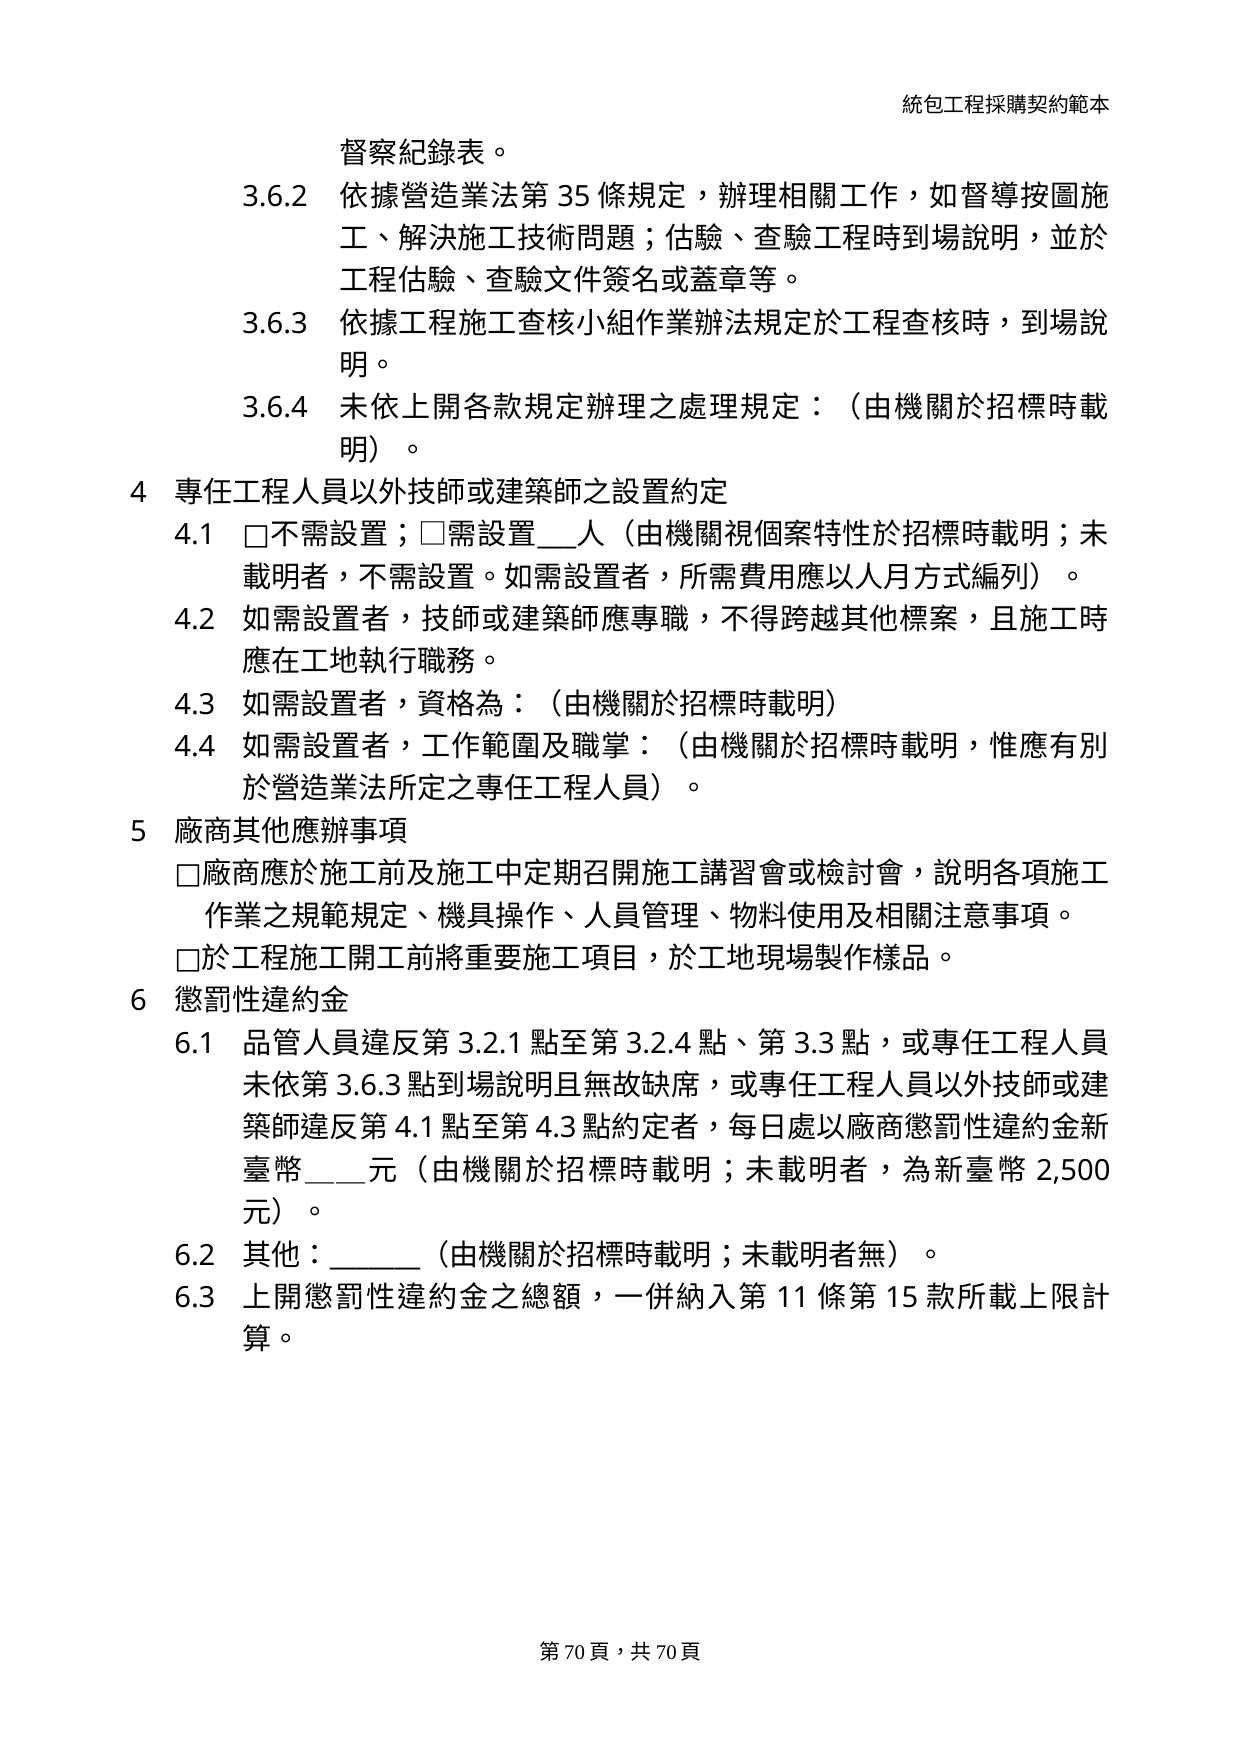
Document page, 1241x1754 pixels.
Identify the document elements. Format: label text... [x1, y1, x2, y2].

list 未依上開各款規定辦理之處理規定：（由機關於招標時載明）。 [242, 384, 1110, 468]
list 依據工程施工查核小組作業辦法規定於工程查核時，到場說明。 [242, 299, 1110, 384]
text □廠商應於施工前及施工中定期召開施工講習會或檢討會，說明各項施工作業之規範規定、機具操作、人員管理、物料使用及相關注意事項。 [174, 850, 1110, 934]
list 品管人員違反第3.2.1點至第3.2.4點、第3.3點，或專任工程人員未依第3.6.3點到場說明且無故缺席，或專任工程人員以外技師或建築師違反第4.1點至第4.3點約定者，每日處以廠商懲罰性違約金新臺幣＿＿元（由機關於招標時載明；未載明者，為新臺幣2,500元）。 [174, 1019, 1110, 1231]
list 如需設置者，工作範圍及職掌：（由機關於招標時載明，惟應有別於營造業法所定之專任工程人員）。 [174, 723, 1110, 807]
list □不需設置；□需設置___人（由機關視個案特性於招標時載明；未載明者，不需設置。如需設置者，所需費用應以人月方式編列）。 [174, 511, 1110, 596]
list 督察紀錄表。 [242, 130, 1110, 172]
list 其他：_______（由機關於招標時載明；未載明者無）。 [174, 1231, 1110, 1273]
list 廠商其他應辦事項 [130, 807, 1110, 850]
text □於工程施工開工前將重要施工項目，於工地現場製作樣品。 [174, 934, 1110, 977]
list 如需設置者，資格為：（由機關於招標時載明） [174, 680, 1110, 723]
list 上開懲罰性違約金之總額，一併納入第11條第15款所載上限計算。 [174, 1273, 1110, 1358]
list 懲罰性違約金 [130, 977, 1110, 1019]
list 依據營造業法第35條規定，辦理相關工作，如督導按圖施工、解決施工技術問題；估驗、查驗工程時到場說明，並於工程估驗、查驗文件簽名或蓋章等。 [242, 172, 1110, 299]
list 如需設置者，技師或建築師應專職，不得跨越其他標案，且施工時應在工地執行職務。 [174, 596, 1110, 680]
list 專任工程人員以外技師或建築師之設置約定 [130, 468, 1110, 511]
